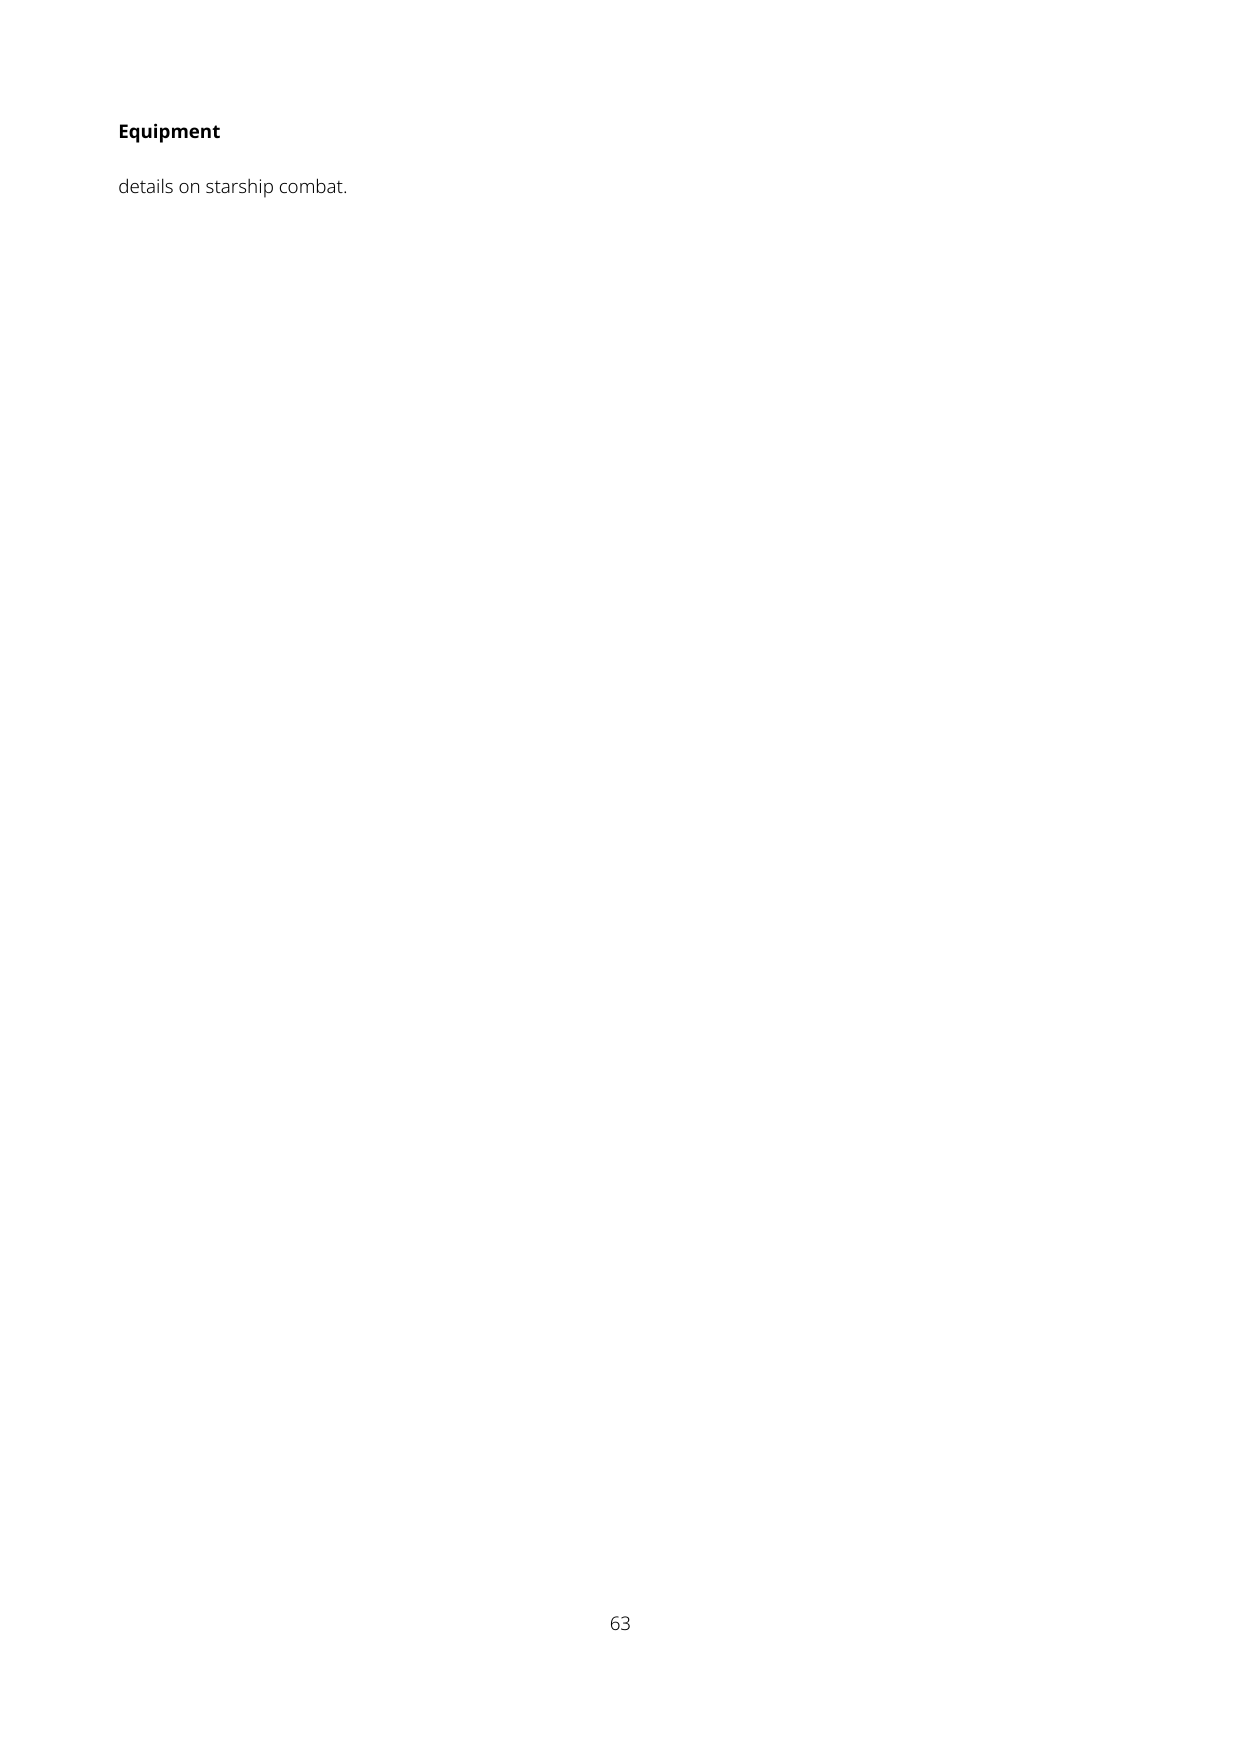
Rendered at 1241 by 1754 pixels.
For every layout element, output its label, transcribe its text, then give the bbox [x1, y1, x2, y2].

text details on starship combat. [118, 173, 605, 199]
